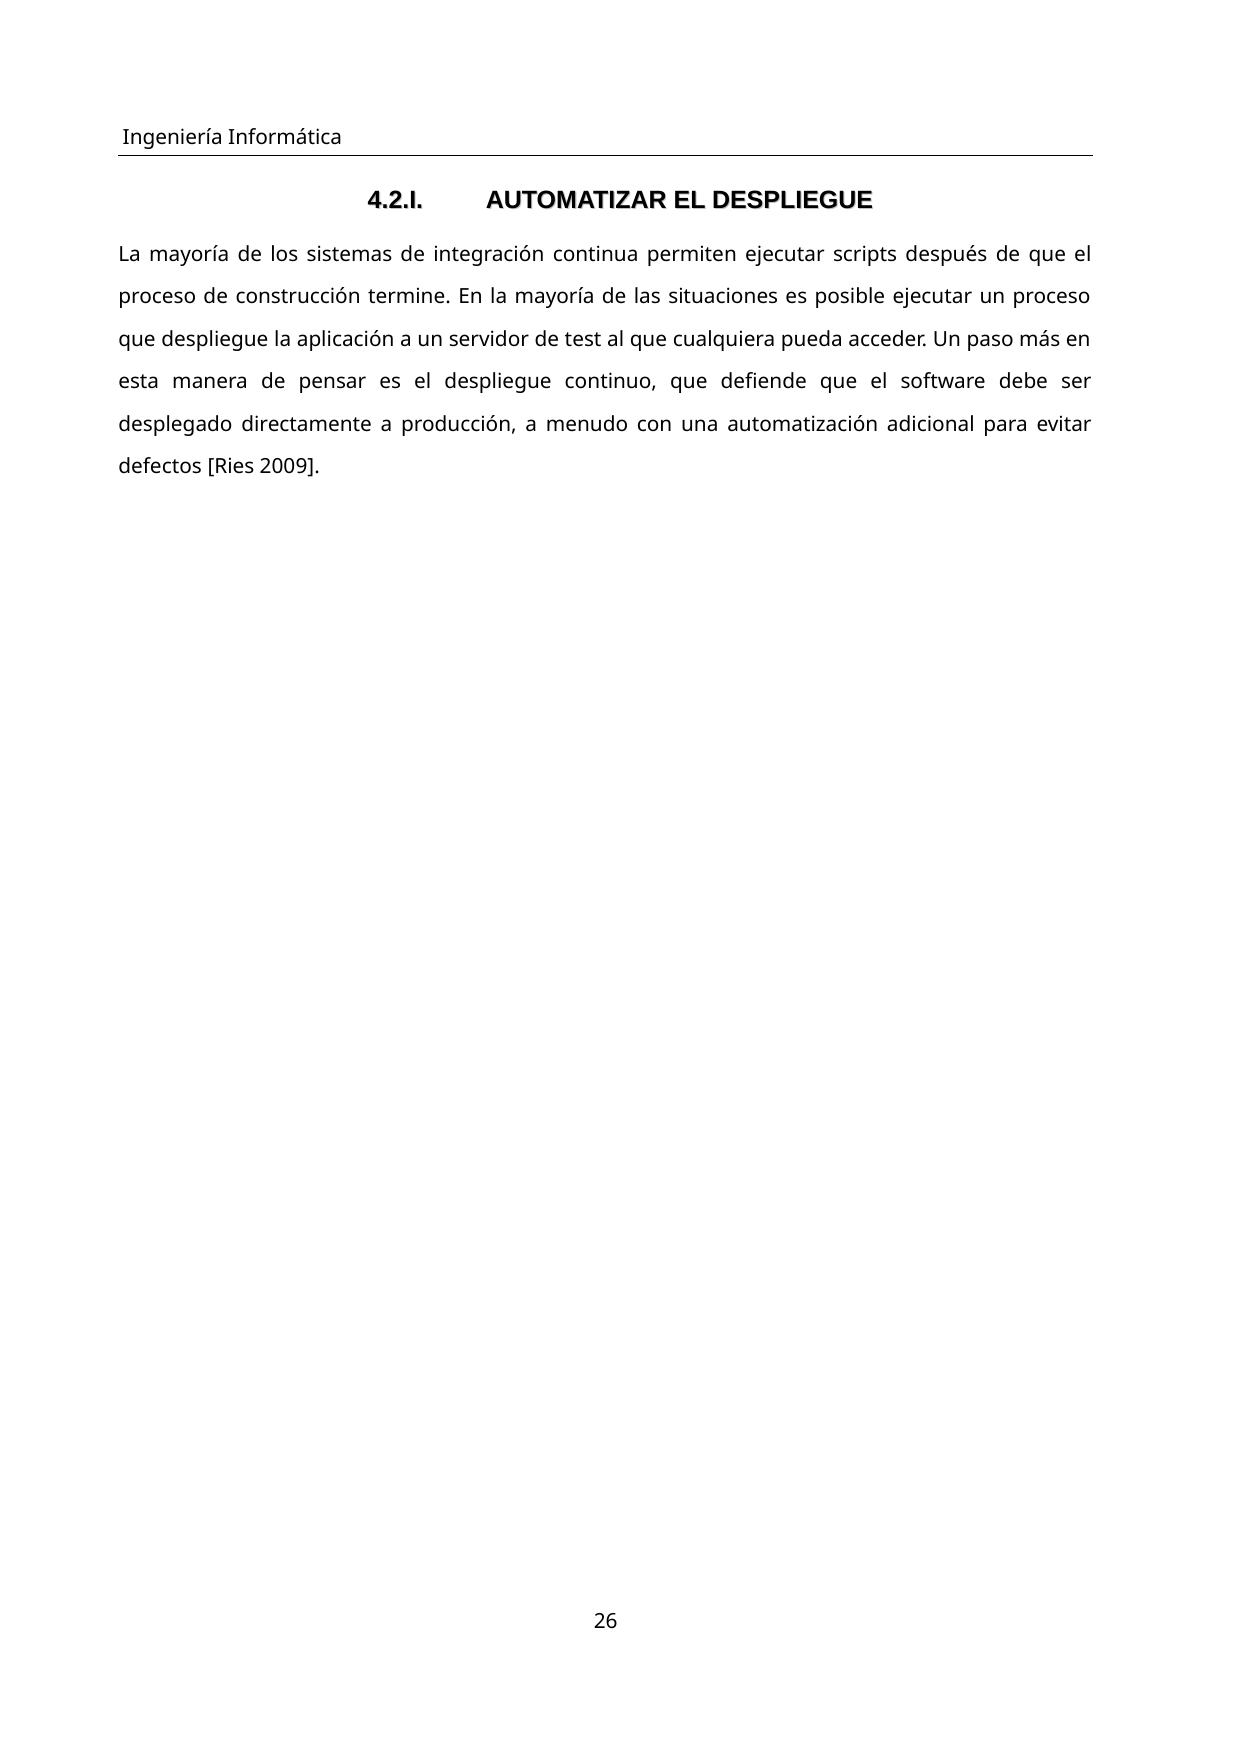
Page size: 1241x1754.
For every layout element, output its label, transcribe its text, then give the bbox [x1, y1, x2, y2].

subtitle Automatizar el despliegue [148, 185, 1093, 214]
text La mayoría de los sistemas de integración continua permiten ejecutar scripts después de que el proceso de construcción termine. En la mayoría de las situaciones es posible ejecutar un proceso que despliegue la aplicación a un servidor de test al que cualquiera pueda acceder. Un paso más en esta manera de pensar es el despliegue continuo, que defiende que el software debe ser desplegado directamente a producción, a menudo con una automatización adicional para evitar defectos [Ries 2009]. [118, 239, 1093, 480]
